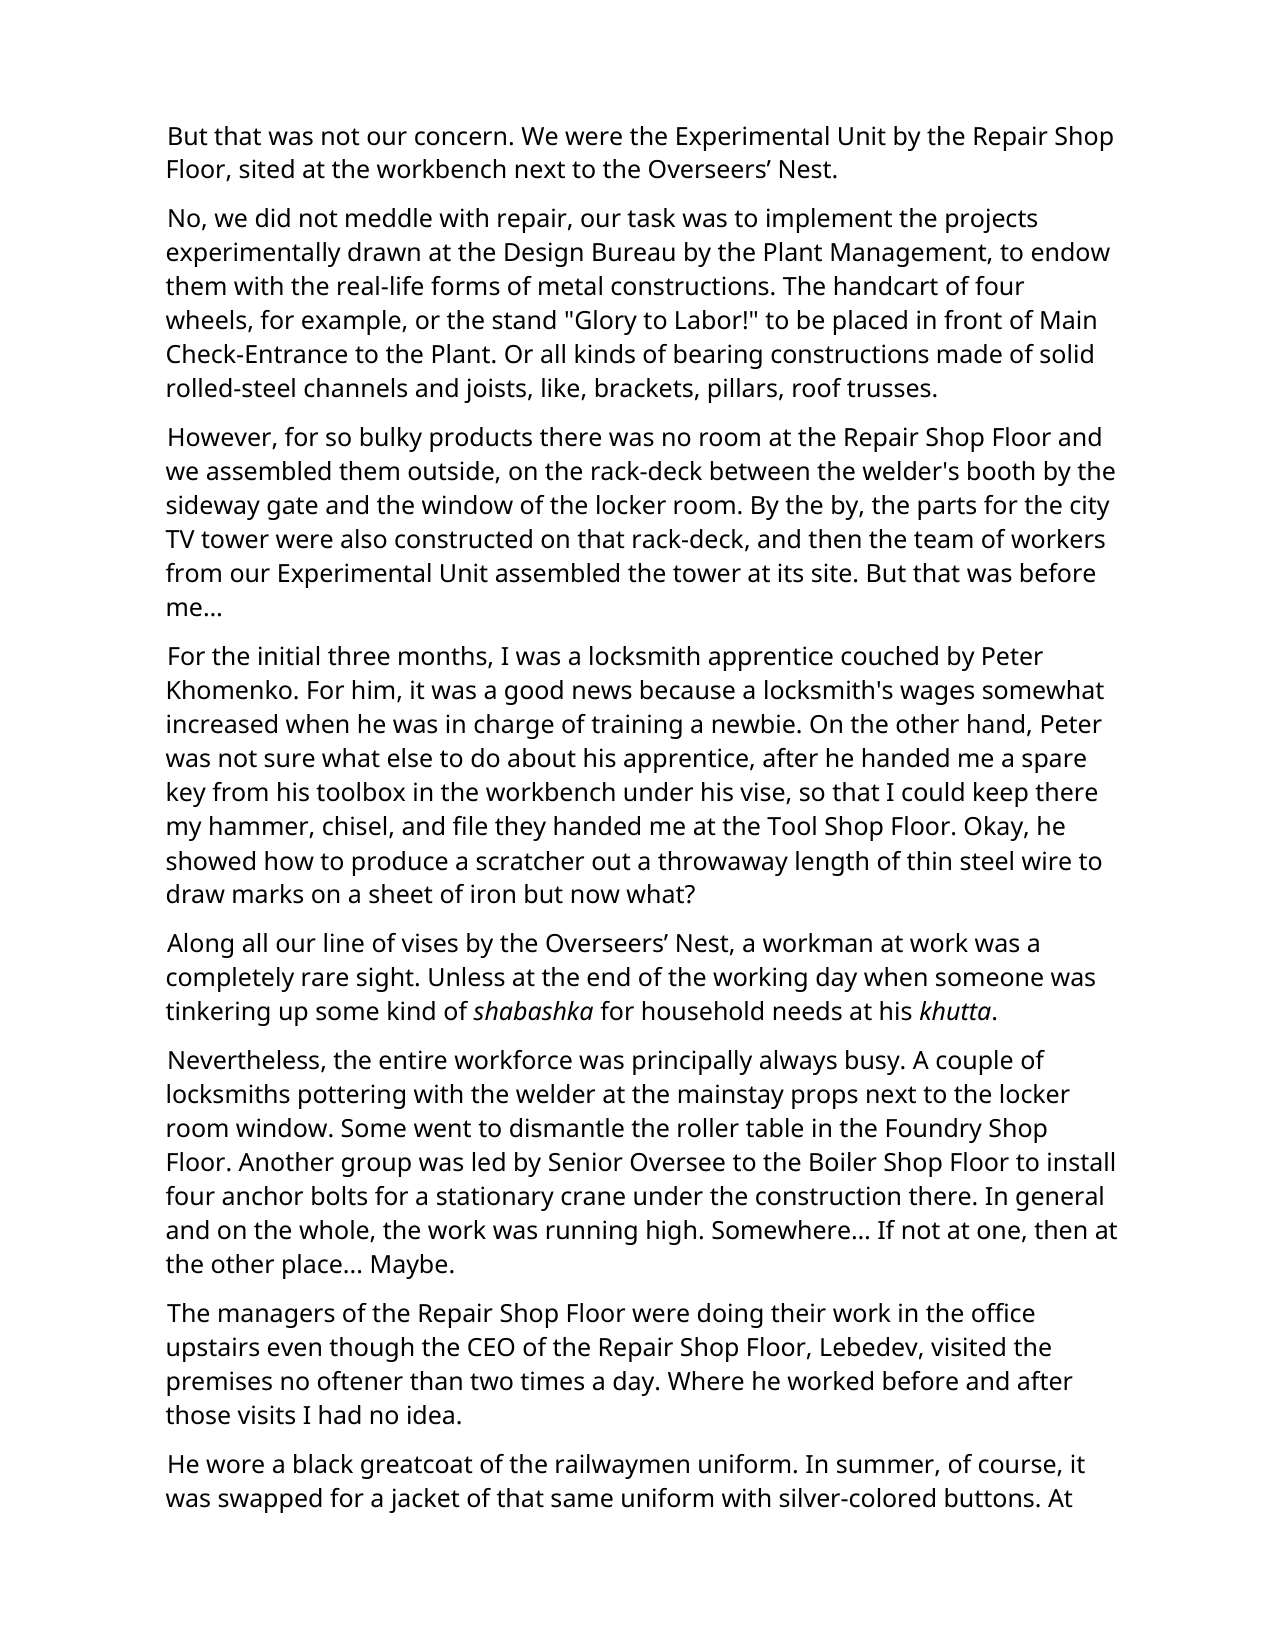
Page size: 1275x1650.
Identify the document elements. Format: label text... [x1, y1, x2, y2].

text Along all our line of vises by the Overseers’ Nest, a workman at work was a completely rare sight. Unless at the end of the working day when someone was tinkering up some kind of shabashka for household needs at his khutta. [165, 926, 1118, 1028]
text The managers of the Repair Shop Floor were doing their work in the office upstairs even though the CEO of the Repair Shop Floor, Lebedev, visited the premises no oftener than two times a day. Where he worked before and after those visits I had no idea. [165, 1296, 1118, 1432]
text No, we did not meddle with repair, our task was to implement the projects experimentally drawn at the Design Bureau by the Plant Management, to endow them with the real-life forms of metal constructions. The handcart of four wheels, for example, or the stand "Glory to Labor!" to be placed in front of Main Check-Entrance to the Plant. Or all kinds of bearing constructions made of solid rolled-steel channels and joists, like, brackets, pillars, roof trusses. [165, 201, 1118, 405]
text He wore a black greatcoat of the railwaymen uniform. In summer, of course, it was swapped for a jacket of that same uniform with silver-colored buttons. At [165, 1446, 1118, 1514]
text Nevertheless, the entire workforce was principally always busy. A couple of locksmiths pottering with the welder at the mainstay props next to the locker room window. Some went to dismantle the roller table in the Foundry Shop Floor. Another group was led by Senior Oversee to the Boiler Shop Floor to install four anchor bolts for a stationary crane under the construction there. In general and on the whole, the work was running high. Somewhere… If not at one, then at the other place... Maybe. [165, 1043, 1118, 1281]
text But that was not our concern. We were the Experimental Unit by the Repair Shop Floor, sited at the workbench next to the Overseers’ Nest. [165, 118, 1118, 186]
text For the initial three months, I was a locksmith apprentice couched by Peter Khomenko. For him, it was a good news because a locksmith's wages somewhat increased when he was in charge of training a newbie. On the other hand, Peter was not sure what else to do about his apprentice, after he handed me a spare key from his toolbox in the workbench under his vise, so that I could keep there my hammer, chisel, and file they handed me at the Tool Shop Floor. Okay, he showed how to produce a scratcher out a throwaway length of thin steel wire to draw marks on a sheet of iron but now what? [165, 639, 1118, 911]
text However, for so bulky products there was no room at the Repair Shop Floor and we assembled them outside, on the rack-deck between the welder's booth by the sideway gate and the window of the locker room. By the by, the parts for the city TV tower were also constructed on that rack-deck, and then the team of workers from our Experimental Unit assembled the tower at its site. But that was before me… [165, 420, 1118, 624]
